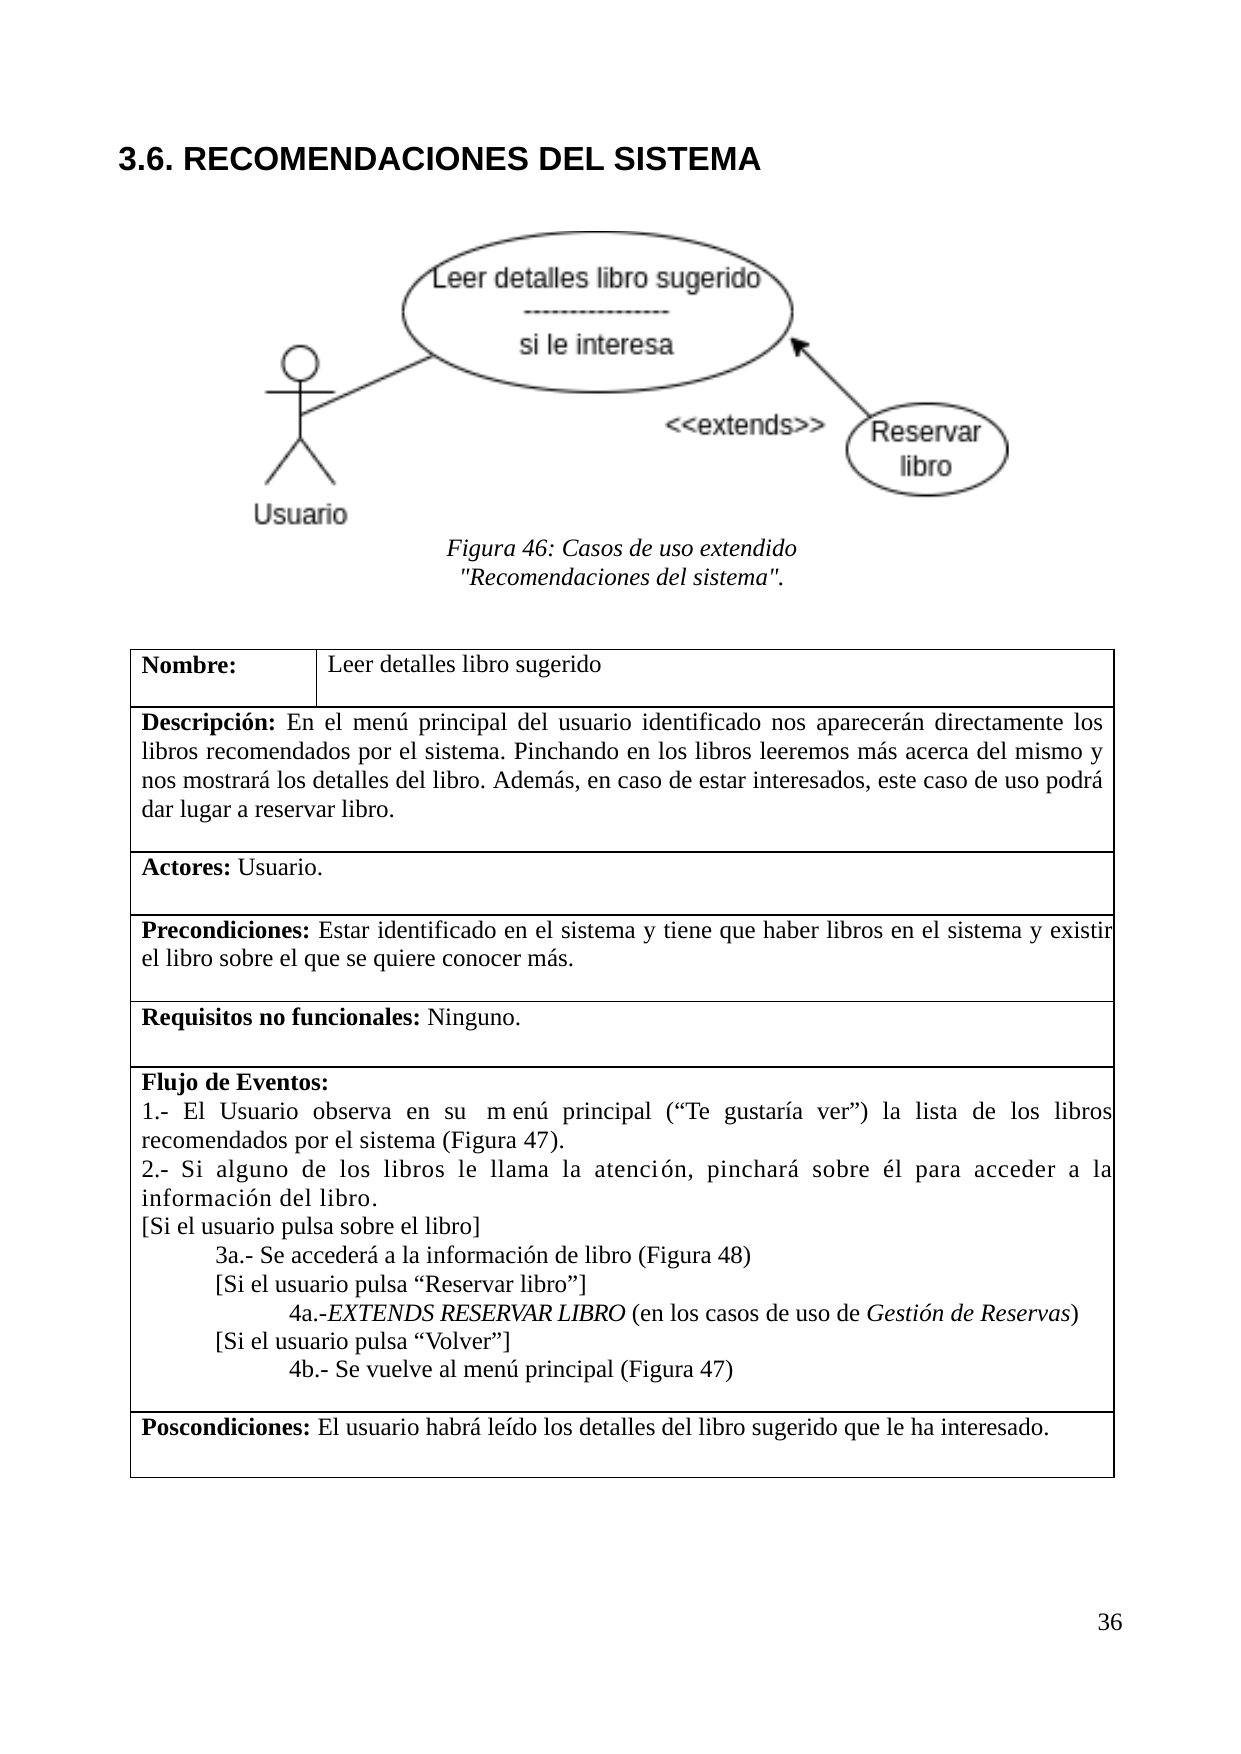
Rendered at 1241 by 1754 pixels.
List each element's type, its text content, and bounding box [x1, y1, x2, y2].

table_cell Flujo de Eventos: 1.- El Usuario observa en su menú principal (“Te gustaría ver”) la lista de los libros recomendados por el sistema (Figura 47). 2.- Si alguno de los libros le llama la atención, pinchará sobre él para acceder a la información del libro. [Si el usuario pulsa sobre el libro] 3a.- Se accederá a la información de libro (Figura 48) [Si el usuario pulsa “Reservar libro”] 4a.-EXTENDS RESERVAR LIBRO (en los casos de uso de Gestión de Reservas) [Si el usuario pulsa “Volver”] 4b.- Se vuelve al menú principal (Figura 47) [131, 1068, 1113, 1411]
table_cell Poscondiciones: El usuario habrá leído los detalles del libro sugerido que le ha interesado. [131, 1413, 1113, 1477]
picture [254, 231, 1009, 534]
table_cell Actores: Usuario. [131, 853, 1113, 914]
subtitle 3.6. RECOMENDACIONES DEL SISTEMA [118, 139, 1122, 177]
table_cell Descripción: En el menú principal del usuario identificado nos aparecerán directamente los libros recomendados por el sistema. Pinchando en los libros leeremos más acerca del mismo y nos mostrará los detalles del libro. Además, en caso de estar interesados, este caso de uso podrá dar lugar a reservar libro. [131, 708, 1113, 851]
table_cell Precondiciones: Estar identificado en el sistema y tiene que haber libros en el sistema y existir el libro sobre el que se quiere conocer más. [131, 916, 1113, 1001]
table_header Leer detalles libro sugerido [317, 650, 1113, 706]
table_header Nombre: [131, 650, 316, 706]
table_cell Requisitos no funcionales: Ninguno. [131, 1002, 1113, 1066]
text Figura 46: Casos de uso extendido "Recomendaciones del sistema". [366, 534, 881, 591]
